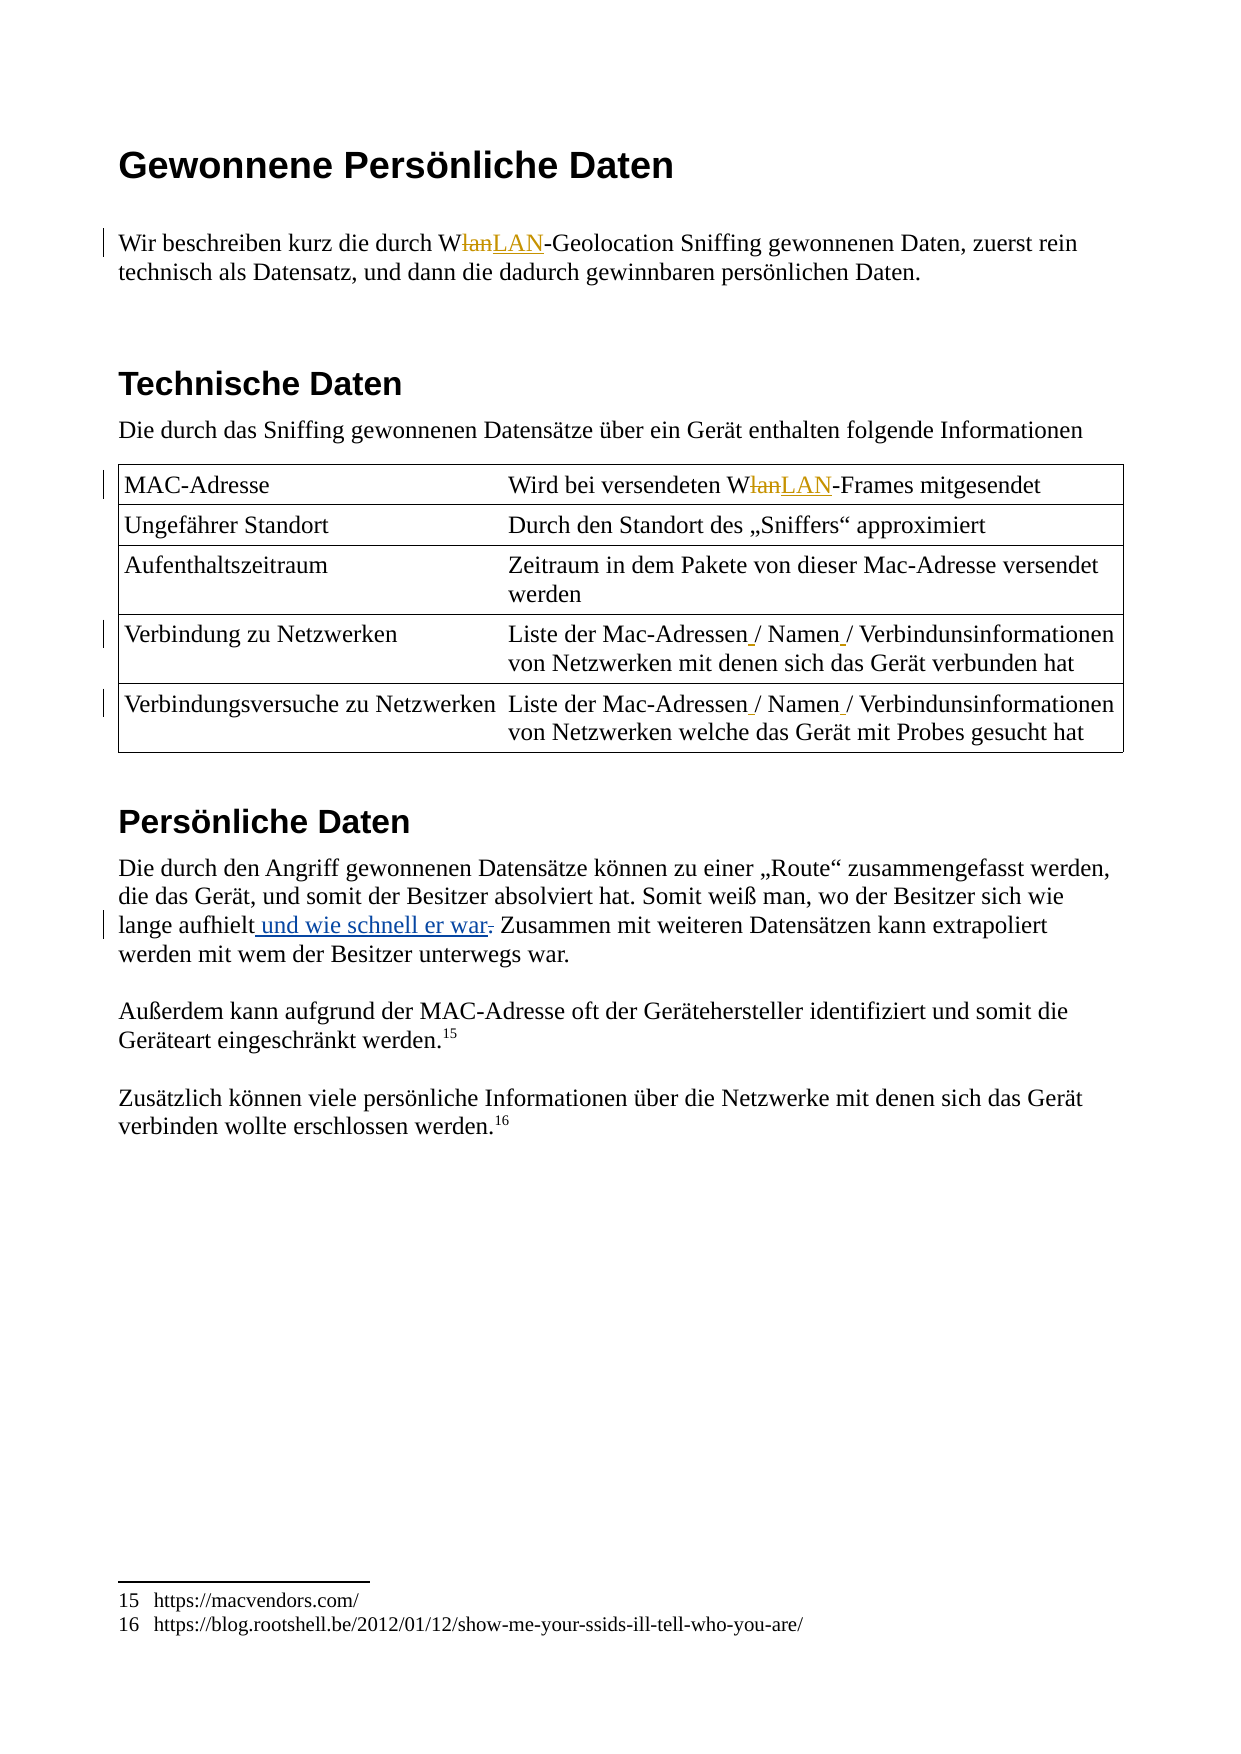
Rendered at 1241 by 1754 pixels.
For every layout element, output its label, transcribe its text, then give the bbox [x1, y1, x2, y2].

text Die durch das Sniffing gewonnenen Datensätze über ein Gerät enthalten folgende Informationen [118, 415, 1122, 444]
subtitle Persönliche Daten [118, 802, 1122, 840]
text Die durch den Angriff gewonnenen Datensätze können zu einer „Route“ zusammengefasst werden, die das Gerät, und somit der Besitzer absolviert hat. Somit weiß man, wo der Besitzer sich wie lange aufhielt und wie schnell er war Zusammen mit weiteren Datensätzen kann extrapoliert werden mit wem der Besitzer unterwegs war. [118, 853, 1122, 968]
table_cell Liste der Mac-Adressen / Namen / Verbindunsinformationen von Netzwerken welche das Gerät mit Probes gesucht hat [502, 684, 1123, 752]
table_cell Liste der Mac-Adressen / Namen / Verbindunsinformationen von Netzwerken mit denen sich das Gerät verbunden hat [502, 615, 1123, 683]
table_header MAC-Adresse [119, 465, 502, 504]
text Wir beschreiben kurz die durch WLAN-Geolocation Sniffing gewonnenen Daten, zuerst rein technisch als Datensatz, und dann die dadurch gewinnbaren persönlichen Daten. [118, 228, 1122, 286]
subtitle Gewonnene Persönliche Daten [118, 143, 1122, 187]
table_cell Durch den Standort des „Sniffers“ approximiert [502, 505, 1123, 545]
table_cell Aufenthaltszeitraum [119, 546, 502, 614]
table_cell Ungefährer Standort [119, 505, 502, 545]
table_cell Zeitraum in dem Pakete von dieser Mac-Adresse versendet werden [502, 546, 1123, 614]
table_header Wird bei versendeten WLAN-Frames mitgesendet [502, 465, 1123, 504]
text https://blog.rootshell.be/2012/01/12/show-me-your-ssids-ill-tell-who-you-are/ [118, 1612, 1122, 1636]
table_cell Verbindungsversuche zu Netzwerken [119, 684, 502, 752]
subtitle Technische Daten [118, 364, 1122, 402]
text Zusätzlich können viele persönliche Informationen über die Netzwerke mit denen sich das Gerät verbinden wollte erschlossen werden. [118, 1083, 1122, 1140]
text https://macvendors.com/ [118, 1588, 1122, 1612]
text Außerdem kann aufgrund der MAC-Adresse oft der Gerätehersteller identifiziert und somit die Geräteart eingeschränkt werden. [118, 996, 1122, 1054]
table_cell Verbindung zu Netzwerken [119, 615, 502, 683]
